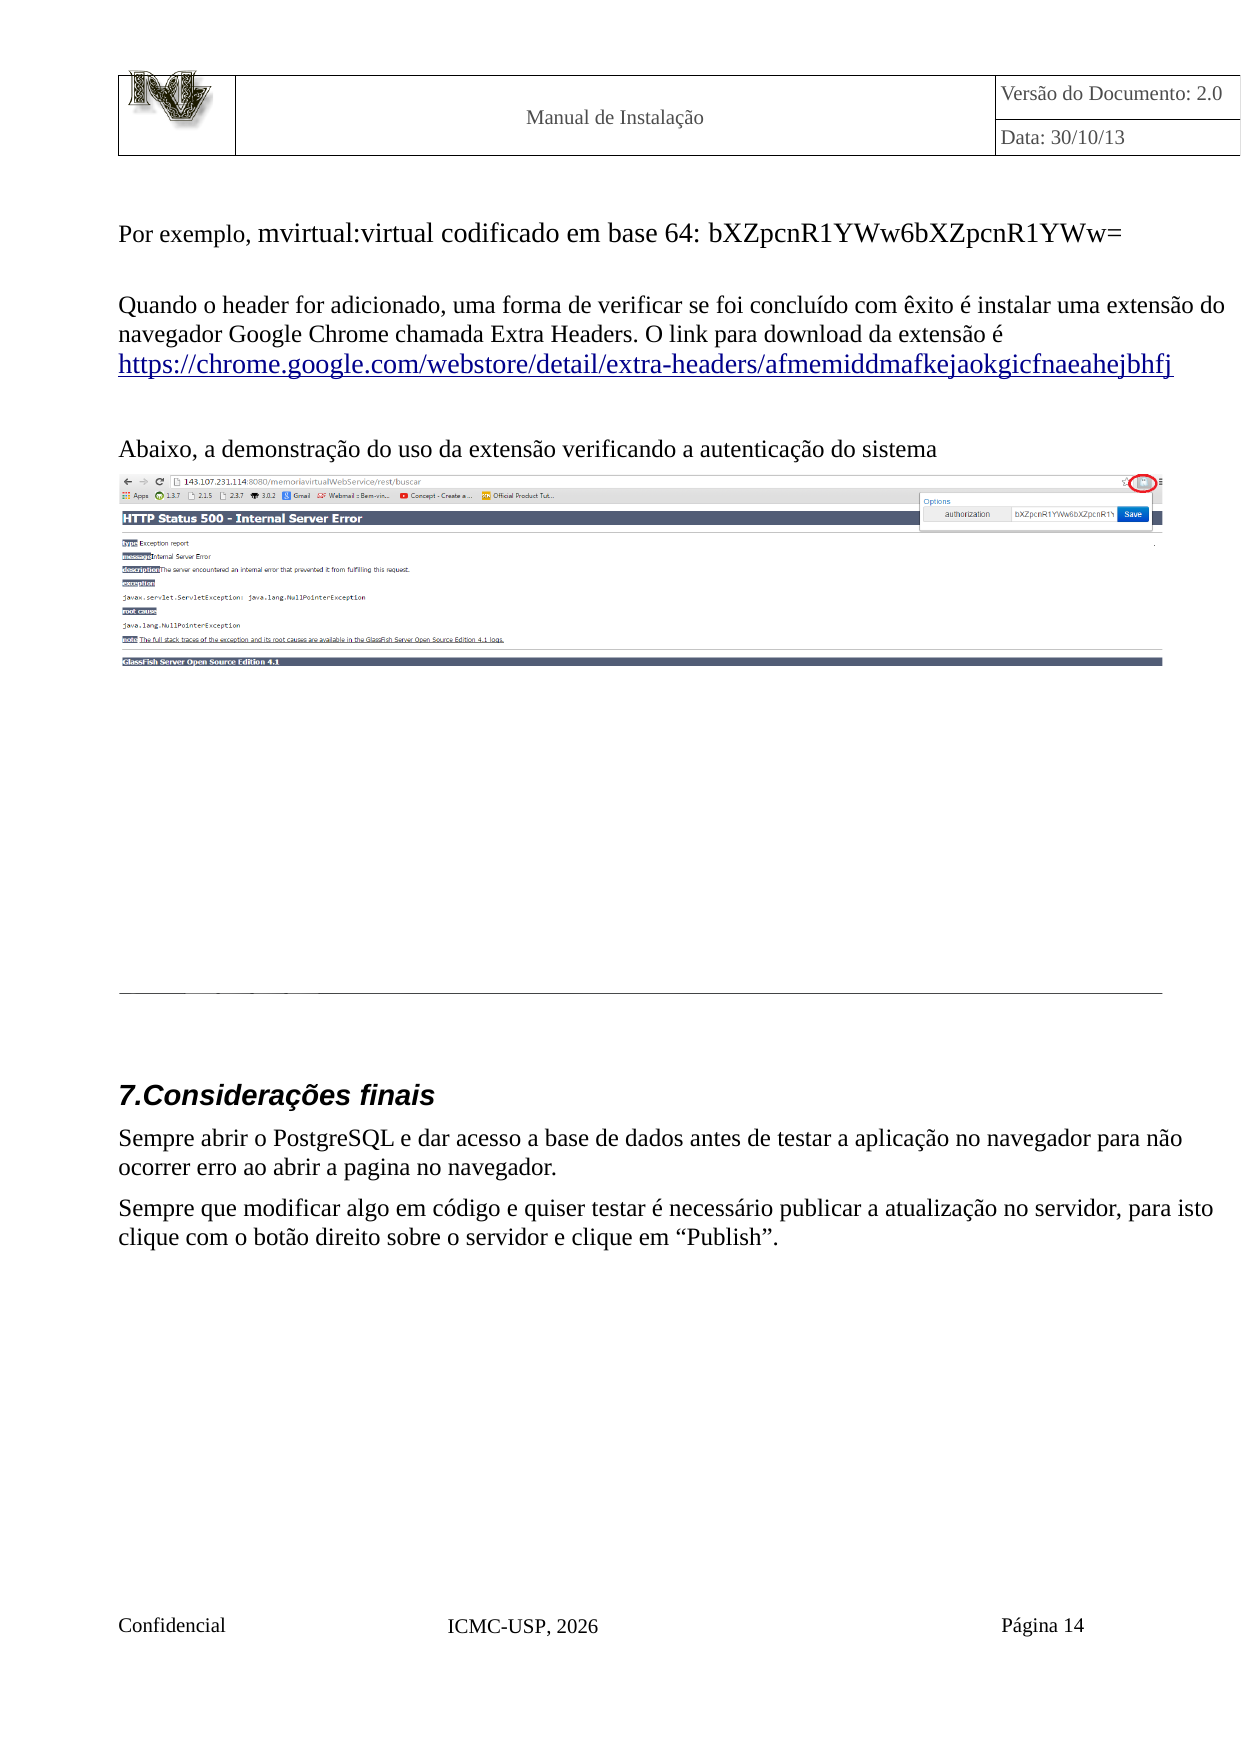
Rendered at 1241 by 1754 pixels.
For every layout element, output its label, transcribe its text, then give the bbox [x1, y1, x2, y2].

text Quando o header for adicionado, uma forma de verificar se foi concluído com êxito é instalar uma extensão do navegador Google Chrome chamada Extra Headers. O link para download da extensão é https://chrome.google.com/webstore/detail/extra-headers/afmemiddmafkejaokgicfnaeahejbhfj [118, 290, 1240, 380]
text Por exemplo, mvirtual:virtual codificado em base 64: bXZpcnR1YWw6bXZpcnR1YWw= [118, 216, 1240, 249]
text Sempre que modificar algo em código e quiser testar é necessário publicar a atualização no servidor, para isto clique com o botão direito sobre o servidor e clique em “Publish”. [118, 1193, 1240, 1251]
text Sempre abrir o PostgreSQL e dar acesso a base de dados antes de testar a aplicação no navegador para não ocorrer erro ao abrir a pagina no navegador. [118, 1123, 1240, 1181]
text Abaixo, a demonstração do uso da extensão verificando a autenticação do sistema [118, 434, 1240, 462]
subtitle Considerações finais [118, 1077, 1240, 1111]
